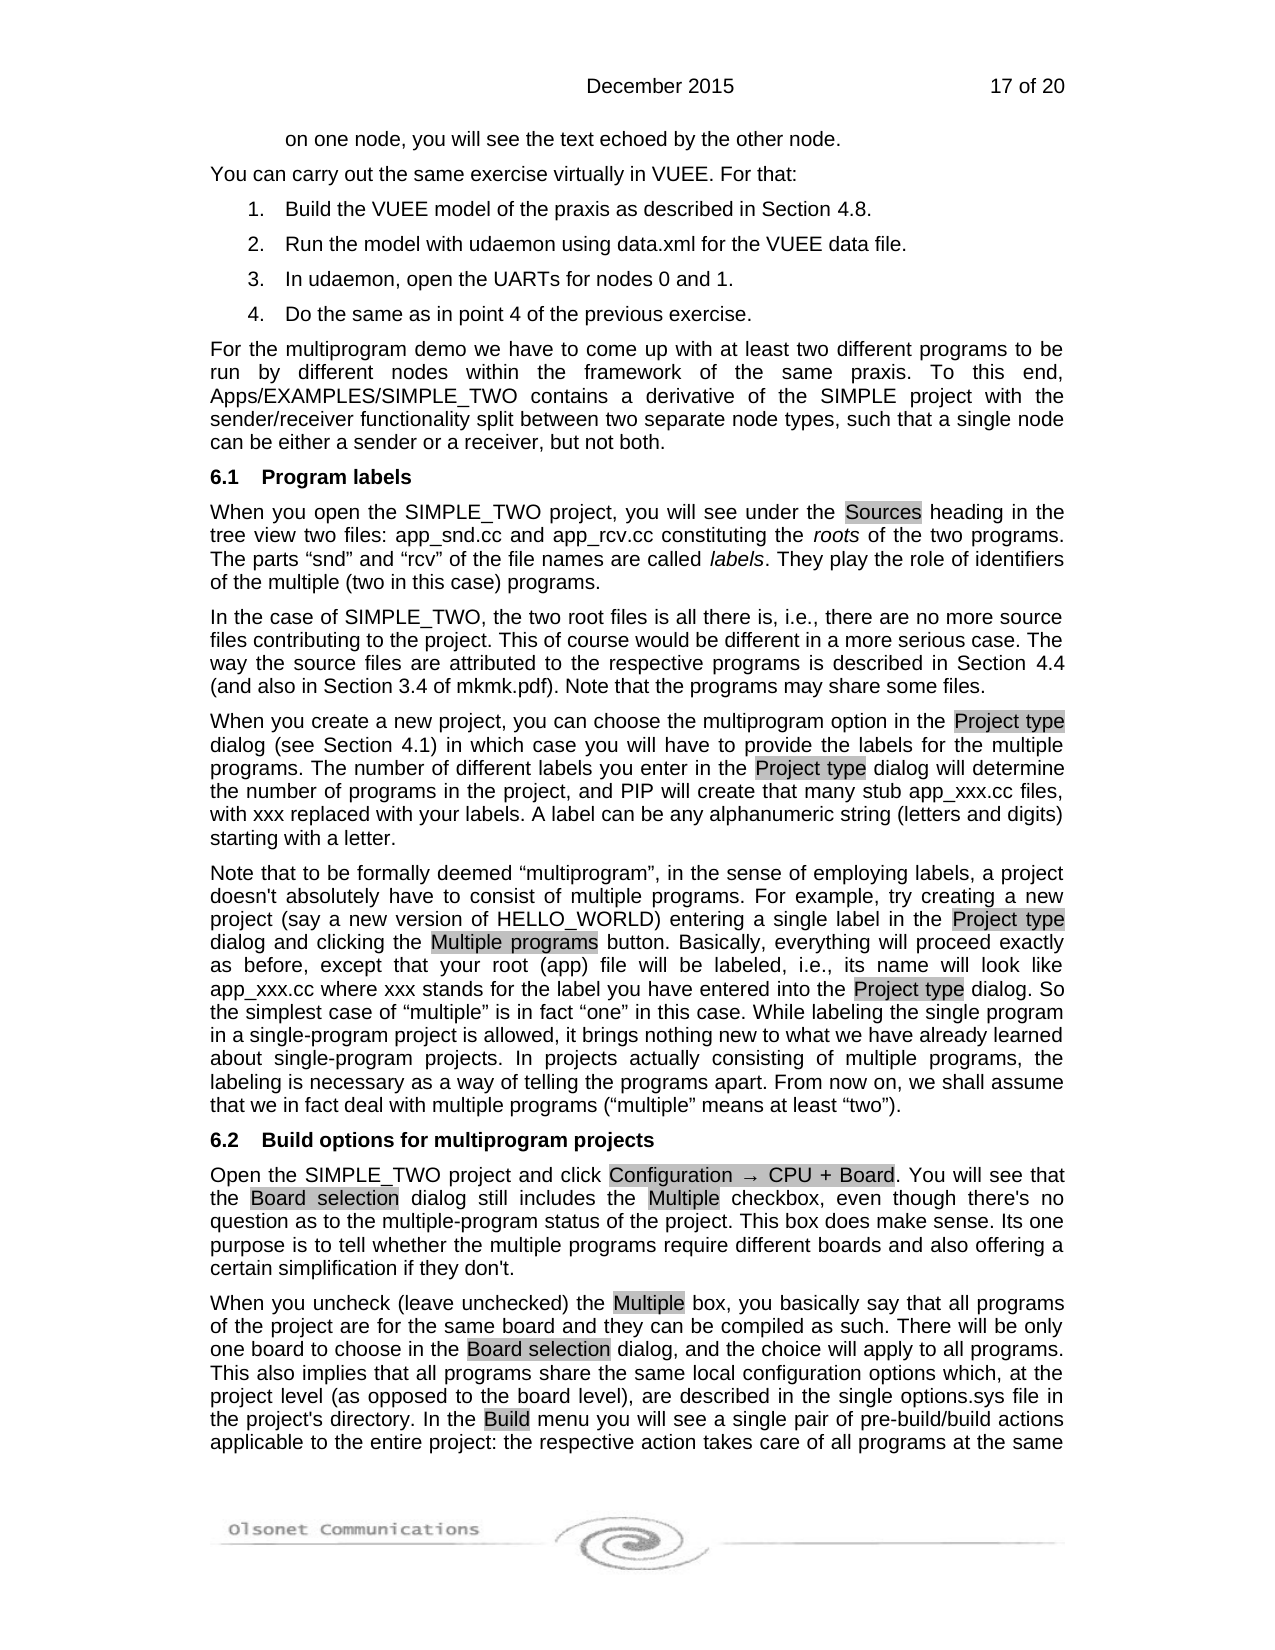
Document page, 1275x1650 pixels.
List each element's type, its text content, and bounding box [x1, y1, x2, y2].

text When you create a new project, you can choose the multiprogram option in the Project type dialog (see Section 4.1) in which case you will have to provide the labels for the multiple programs. The number of different labels you enter in the Project type dialog will determine the number of programs in the project, and PIP will create that many stub app_xxx.cc files, with xxx replaced with your labels. A label can be any alphanumeric string (letters and digits) starting with a letter. [210, 710, 1065, 849]
text Open the SIMPLE_TWO project and click Configuration → CPU + Board. You will see that the Board selection dialog still includes the Multiple checkbox, even though there's no question as to the multiple-program status of the project. This box does make sense. Its one purpose is to tell whether the multiple programs require different boards and also offering a certain simplification if they don't. [210, 1163, 1065, 1279]
text For the multiprogram demo we have to come up with at least two different programs to be run by different nodes within the framework of the same praxis. To this end, Apps/EXAMPLES/SIMPLE_TWO contains a derivative of the SIMPLE project with the sender/receiver functionality split between two separate node types, such that a single node can be either a sender or a receiver, but not both. [210, 338, 1065, 454]
picture [210, 1501, 1065, 1593]
text You can carry out the same exercise virtually in VUEE. For that: [210, 163, 1065, 186]
text When you uncheck (leave unchecked) the Multiple box, you basically say that all programs of the project are for the same board and they can be compiled as such. There will be only one board to choose in the Board selection dialog, and the choice will apply to all programs. This also implies that all programs share the same local configuration options which, at the project level (as opposed to the board level), are described in the single options.sys file in the project's directory. In the Build menu you will see a single pair of pre-build/build actions applicable to the entire project: the respective action takes care of all programs at the same [210, 1291, 1065, 1454]
list Run the model with udaemon using data.xml for the VUEE data file. [247, 233, 1065, 256]
text In the case of SIMPLE_TWO, the two root files is all there is, i.e., there are no more source files contributing to the project. This of course would be different in a more serious case. The way the source files are attributed to the respective programs is described in Section 4.4 (and also in Section 3.4 of mkmk.pdf). Note that the programs may share some files. [210, 605, 1065, 698]
text Note that to be formally deemed “multiprogram”, in the sense of employing labels, a project doesn't absolutely have to consist of multiple programs. For example, try creating a new project (say a new version of HELLO_WORLD) entering a single label in the Project type dialog and clicking the Multiple programs button. Basically, everything will proceed exactly as before, except that your root (app) file will be labeled, i.e., its name will look like app_xxx.cc where xxx stands for the label you have entered into the Project type dialog. So the simplest case of “multiple” is in fact “one” in this case. While labeling the single program in a single-program project is allowed, it brings nothing new to what we have already learned about single-program projects. In projects actually consisting of multiple programs, the labeling is necessary as a way of telling the programs apart. From now on, we shall assume that we in fact deal with multiple programs (“multiple” means at least “two”). [210, 861, 1065, 1117]
list on one node, you will see the text echoed by the other node. [247, 128, 1065, 151]
list Do the same as in point 4 of the previous exercise. [247, 303, 1065, 326]
subtitle Build options for multiprogram projects [210, 1128, 1065, 1152]
subtitle Program labels [210, 466, 1065, 489]
text When you open the SIMPLE_TWO project, you will see under the Sources heading in the tree view two files: app_snd.cc and app_rcv.cc constituting the roots of the two programs. The parts “snd” and “rcv” of the file names are called labels. They play the role of identifiers of the multiple (two in this case) programs. [210, 501, 1065, 593]
list In udaemon, open the UARTs for nodes 0 and 1. [247, 268, 1065, 291]
list Build the VUEE model of the praxis as described in Section 4.8. [247, 198, 1065, 221]
